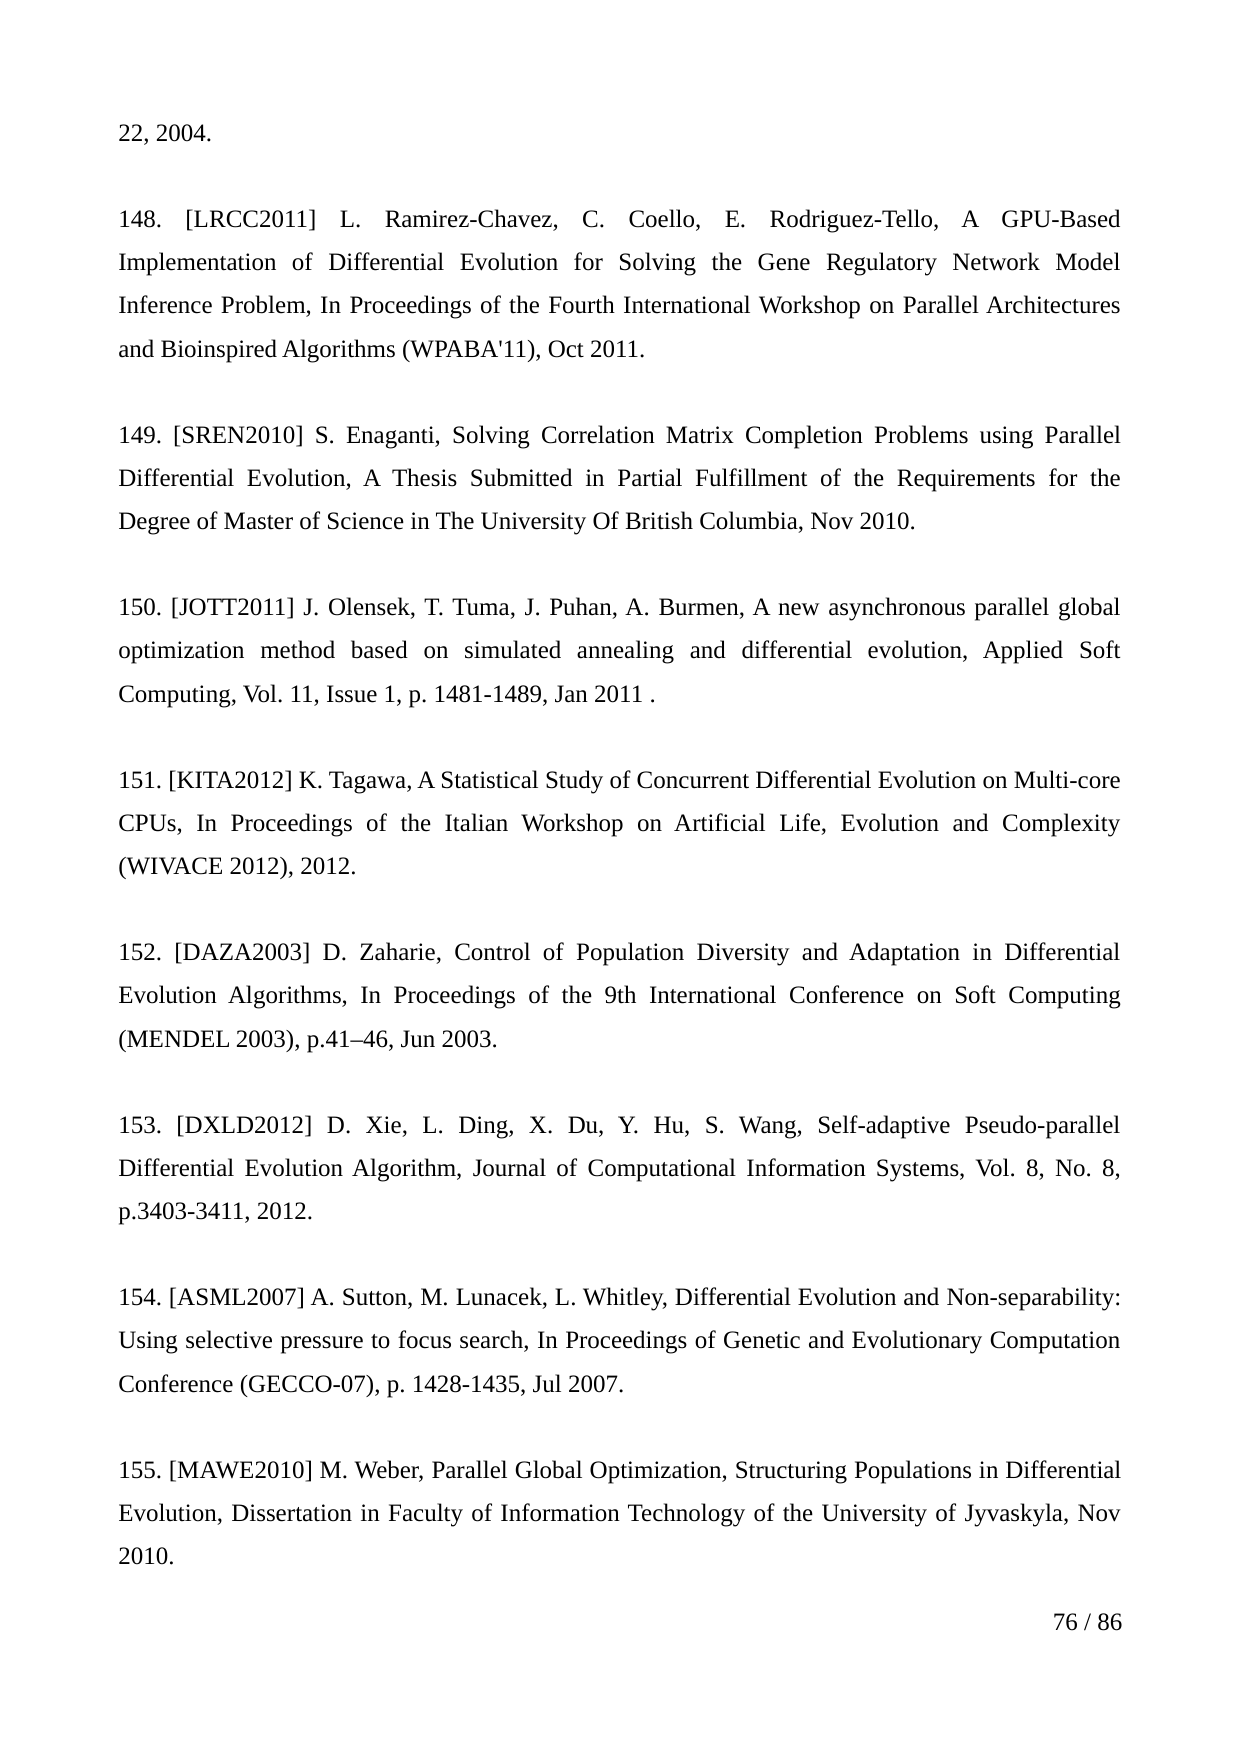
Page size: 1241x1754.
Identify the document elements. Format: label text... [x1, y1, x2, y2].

text 155. [MAWE2010] M. Weber, Parallel Global Optimization, Structuring Populations in Differential Evolution, Dissertation in Faculty of Information Technology of the University of Jyvaskyla, Nov 2010. [118, 1455, 1122, 1570]
text 154. [ASML2007] A. Sutton, M. Lunacek, L. Whitley, Differential Evolution and Non-separability: Using selective pressure to focus search, In Proceedings of Genetic and Evolutionary Computation Conference (GECCO-07), p. 1428-1435, Jul 2007. [118, 1282, 1122, 1397]
text 22, 2004. [118, 118, 1122, 147]
text 148. [LRCC2011] L. Ramirez-Chavez, C. Coello, E. Rodriguez-Tello, A GPU-Based Implementation of Differential Evolution for Solving the Gene Regulatory Network Model Inference Problem, In Proceedings of the Fourth International Workshop on Parallel Architectures and Bioinspired Algorithms (WPABA'11), Oct 2011. [118, 204, 1122, 362]
text 149. [SREN2010] S. Enaganti, Solving Correlation Matrix Completion Problems using Parallel Differential Evolution, A Thesis Submitted in Partial Fulfillment of the Requirements for the Degree of Master of Science in The University Of British Columbia, Nov 2010. [118, 420, 1122, 535]
text 153. [DXLD2012] D. Xie, L. Ding, X. Du, Y. Hu, S. Wang, Self-adaptive Pseudo-parallel Differential Evolution Algorithm, Journal of Computational Information Systems, Vol. 8, No. 8, p.3403-3411, 2012. [118, 1110, 1122, 1225]
text 152. [DAZA2003] D. Zaharie, Control of Population Diversity and Adaptation in Differential Evolution Algorithms, In Proceedings of the 9th International Conference on Soft Computing (MENDEL 2003), p.41–46, Jun 2003. [118, 937, 1122, 1052]
text 151. [KITA2012] K. Tagawa, A Statistical Study of Concurrent Differential Evolution on Multi-core CPUs, In Proceedings of the Italian Workshop on Artificial Life, Evolution and Complexity (WIVACE 2012), 2012. [118, 765, 1122, 880]
text 150. [JOTT2011] J. Olensek, T. Tuma, J. Puhan, A. Burmen, A new asynchronous parallel global optimization method based on simulated annealing and differential evolution, Applied Soft Computing, Vol. 11, Issue 1, p. 1481-1489, Jan 2011 . [118, 592, 1122, 707]
